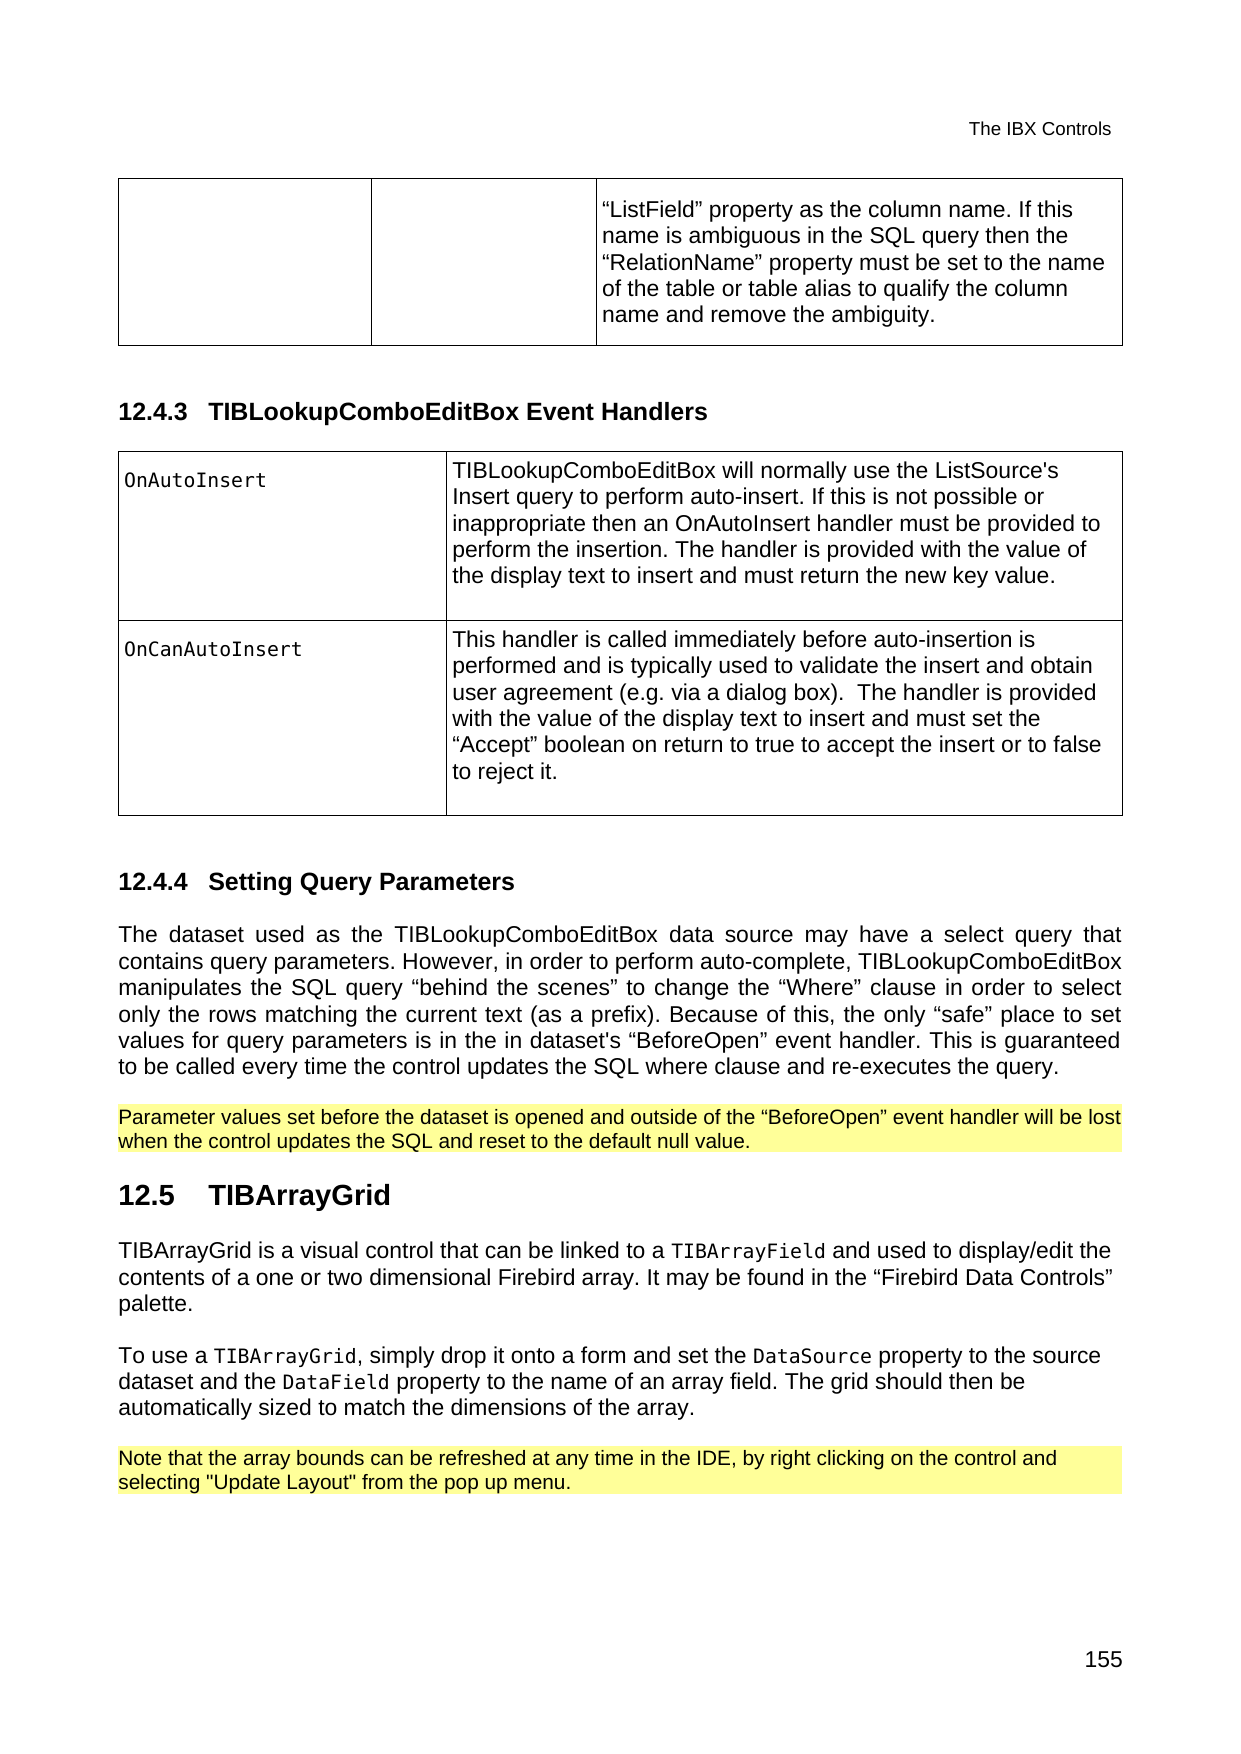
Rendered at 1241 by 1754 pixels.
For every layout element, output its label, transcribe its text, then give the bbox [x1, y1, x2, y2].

text Parameter values set before the dataset is opened and outside of the “BeforeOpen” event handler will be lost when the control updates the SQL and reset to the default null value. [118, 1104, 1122, 1152]
table_cell This handler is called immediately before auto-insertion is performed and is typically used to validate the insert and obtain user agreement (e.g. via a dialog box). The handler is provided with the value of the display text to insert and must set the “Accept” boolean on return to true to accept the insert or to false to reject it. [447, 621, 1122, 815]
text The dataset used as the TIBLookupComboEditBox data source may have a select query that contains query parameters. However, in order to perform auto-complete, TIBLookupComboEditBox manipulates the SQL query “behind the scenes” to change the “Where” clause in order to select only the rows matching the current text (as a prefix). Because of this, the only “safe” place to set values for query parameters is in the in dataset's “BeforeOpen” event handler. This is guaranteed to be called every time the control updates the SQL where clause and re-executes the query. [118, 921, 1122, 1079]
table_cell [372, 179, 596, 345]
text Note that the array bounds can be refreshed at any time in the IDE, by right clicking on the control and selecting "Update Layout" from the pop up menu. [118, 1446, 1122, 1494]
table_cell [119, 179, 371, 345]
table_cell OnCanAutoInsert [119, 621, 446, 815]
subtitle Setting Query Parameters [118, 867, 1122, 896]
table_header OnAutoInsert [119, 452, 446, 620]
text To use a TIBArrayGrid, simply drop it onto a form and set the DataSource property to the source dataset and the DataField property to the name of an array field. The grid should then be automatically sized to match the dimensions of the array. [118, 1342, 1122, 1421]
text TIBArrayGrid is a visual control that can be linked to a TIBArrayField and used to display/edit the contents of a one or two dimensional Firebird array. It may be found in the “Firebird Data Controls” palette. [118, 1237, 1122, 1316]
table_cell “ListField” property as the column name. If this name is ambiguous in the SQL query then the “RelationName” property must be set to the name of the table or table alias to qualify the column name and remove the ambiguity. [597, 179, 1122, 345]
subtitle TIBArrayGrid [118, 1178, 1122, 1212]
table_header TIBLookupComboEditBox will normally use the ListSource's Insert query to perform auto-insert. If this is not possible or inappropriate then an OnAutoInsert handler must be provided to perform the insertion. The handler is provided with the value of the display text to insert and must return the new key value. [447, 452, 1122, 620]
subtitle TIBLookupComboEditBox Event Handlers [118, 397, 1122, 426]
